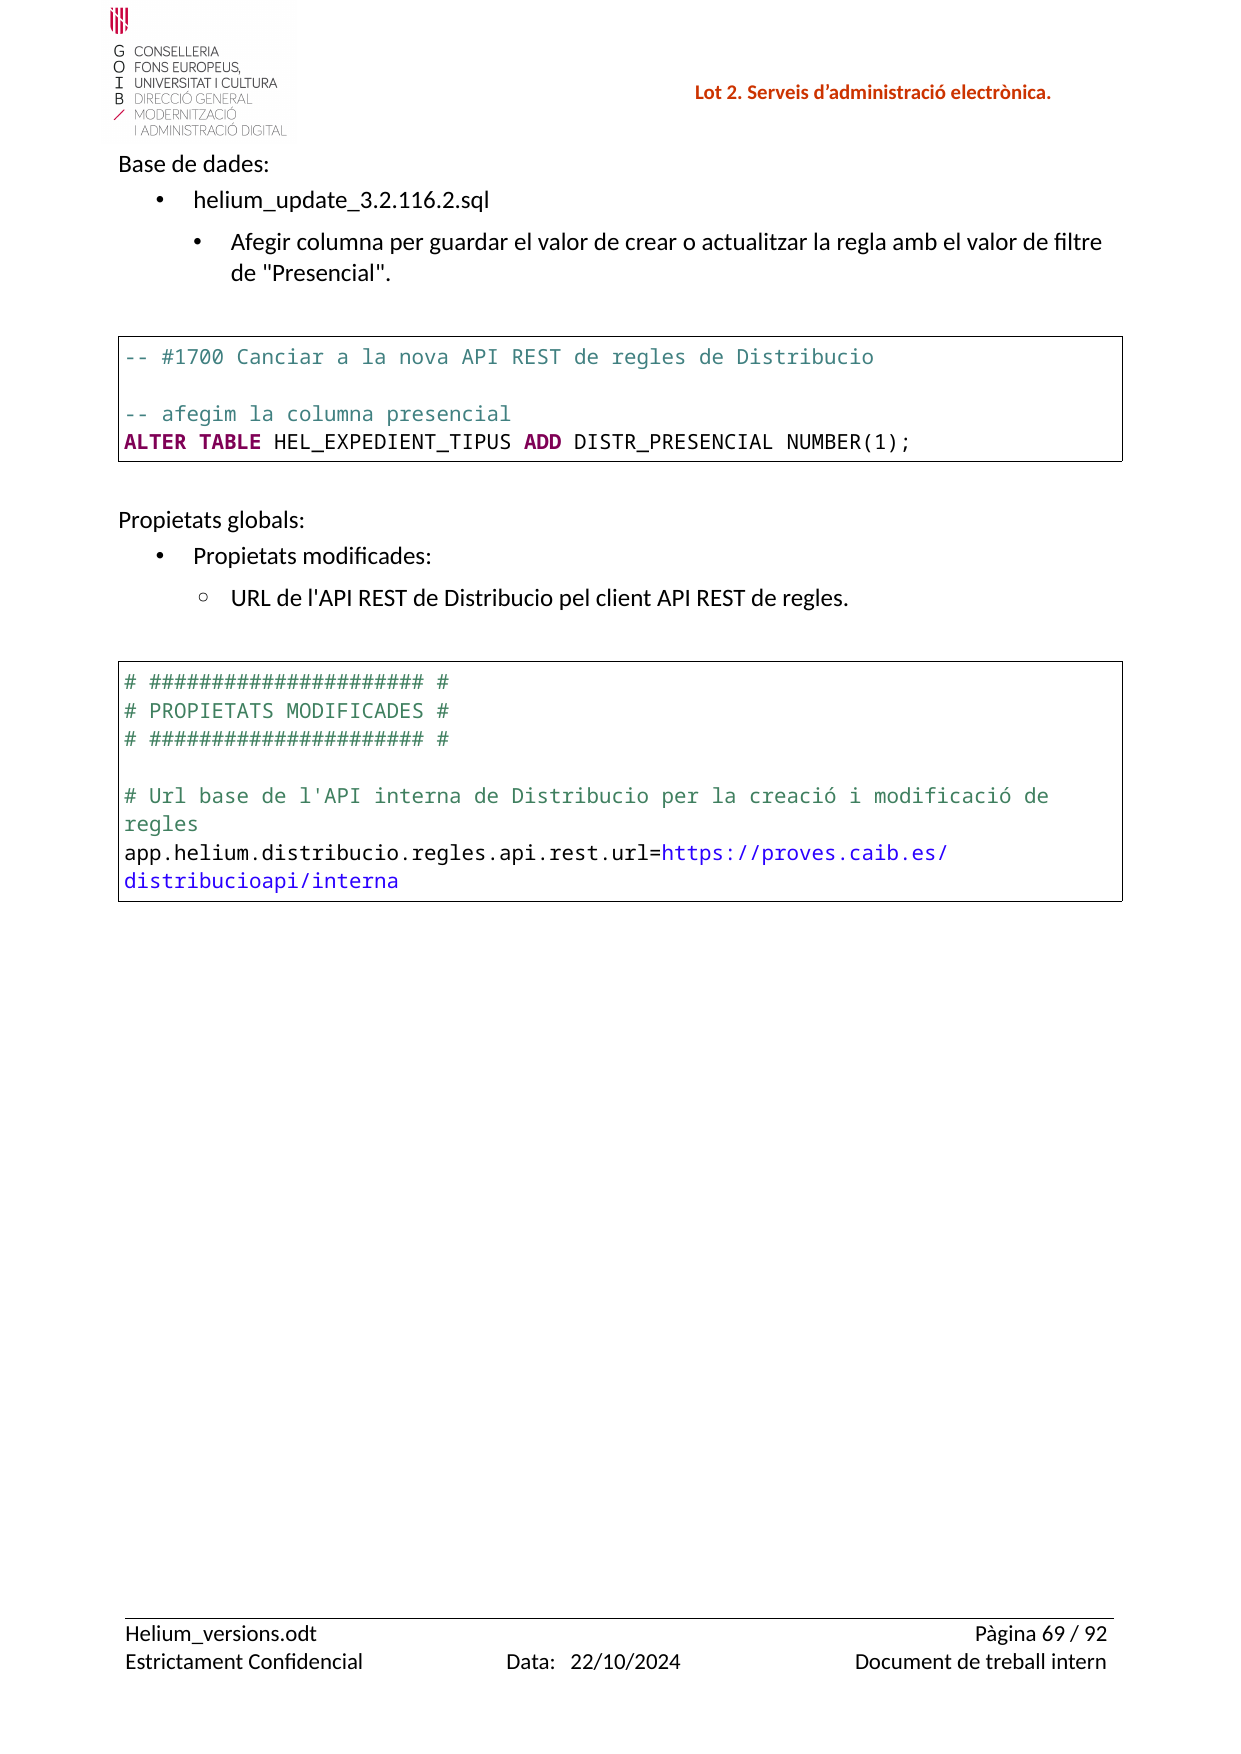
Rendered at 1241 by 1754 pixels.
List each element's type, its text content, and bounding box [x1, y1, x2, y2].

text Base de dades: [118, 148, 1122, 178]
list URL de l'API REST de Distribucio pel client API REST de regles. [193, 583, 1122, 613]
list Afegir columna per guardar el valor de crear o actualitzar la regla amb el valor de filtre de "Presencial". [193, 227, 1122, 288]
text Propietats globals: [118, 504, 1122, 534]
list helium_update_3.2.116.2.sql [156, 184, 1122, 215]
picture [100, 0, 297, 144]
table_header -- #1700 Canciar a la nova API REST de regles de Distribucio -- afegim la columna presencial ALTER TABLE HEL_EXPEDIENT_TIPUS ADD DISTR_PRESENCIAL NUMBER(1); [119, 337, 1122, 461]
table_header # ###################### # # PROPIETATS MODIFICADES # # ###################### # # Url base de l'API interna de Distribucio per la creació i modificació de regles app.helium.distribucio.regles.api.rest.url=https://proves.caib.es/distribucioapi/interna [119, 662, 1122, 901]
list Propietats modificades: [156, 540, 1122, 571]
